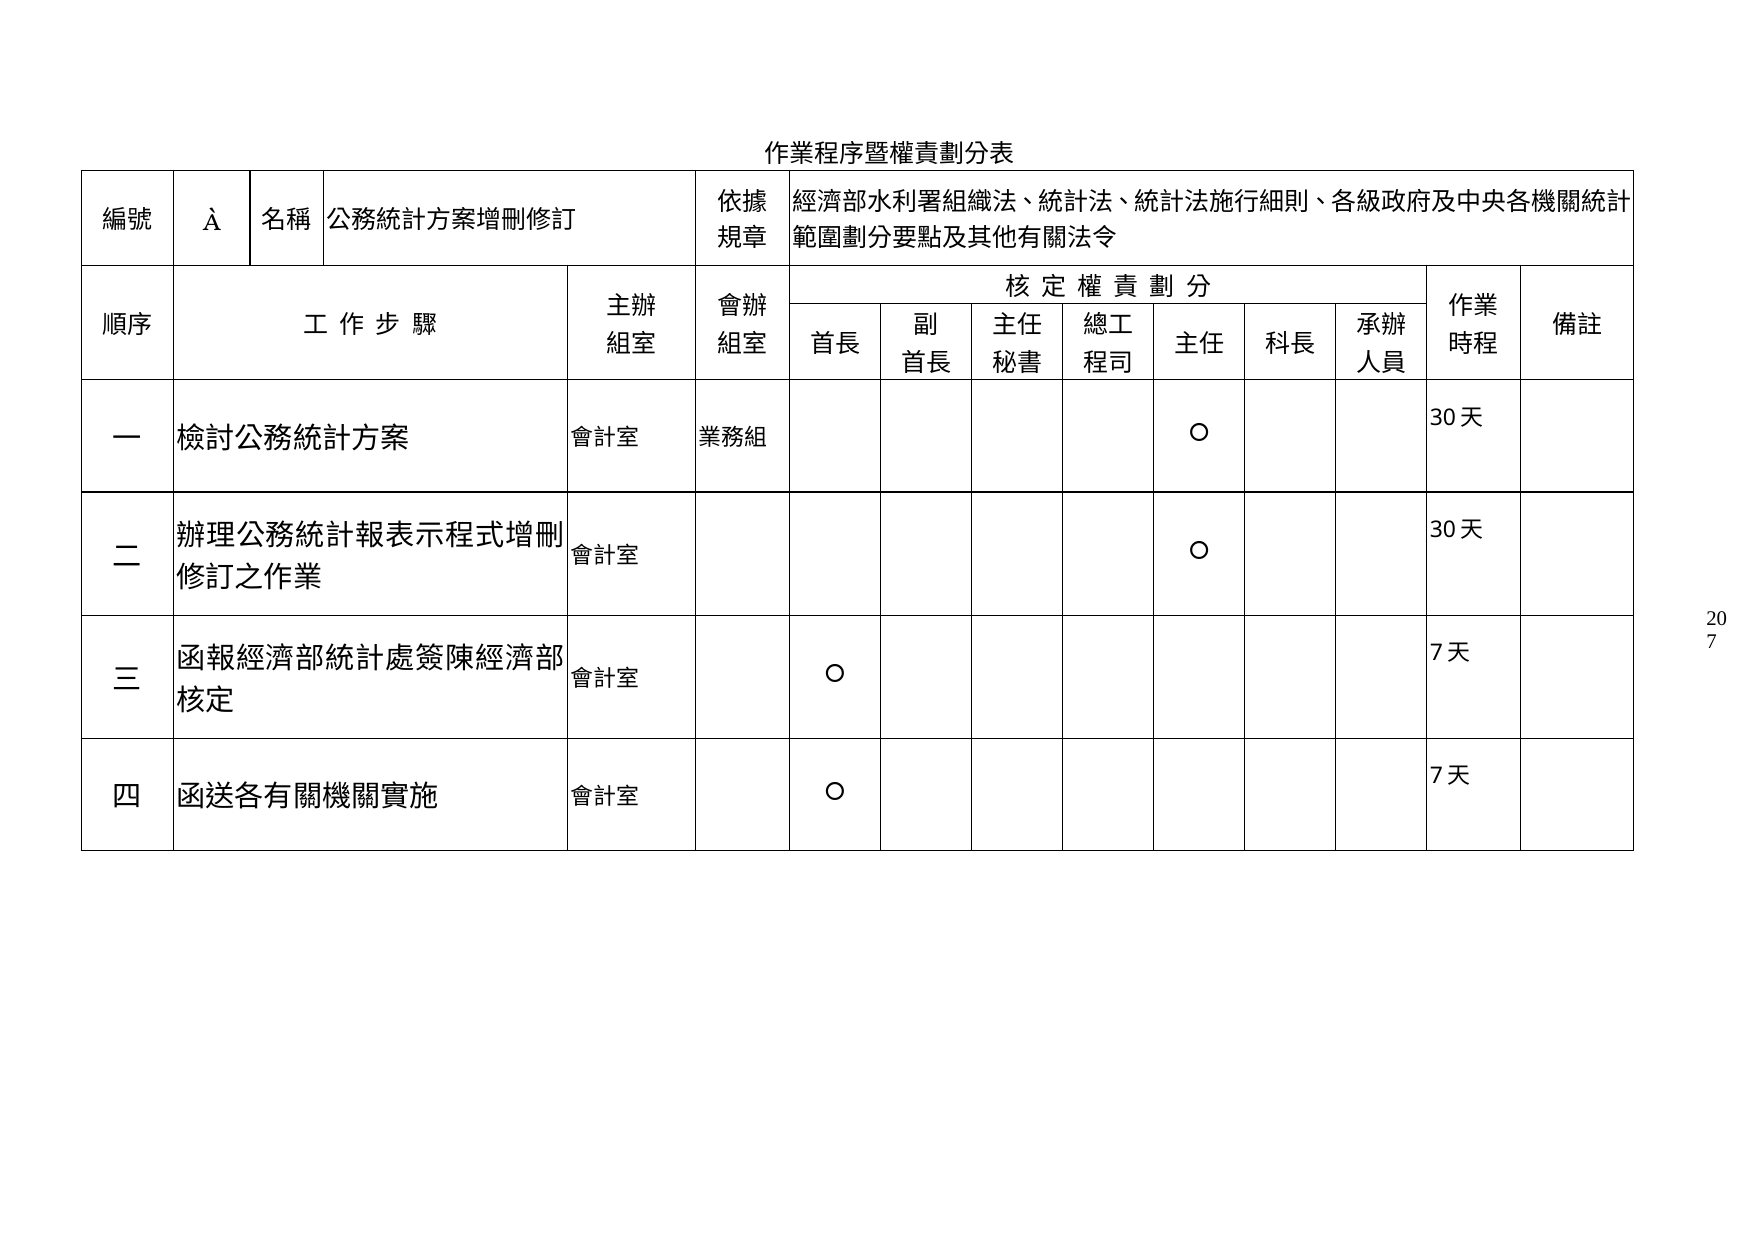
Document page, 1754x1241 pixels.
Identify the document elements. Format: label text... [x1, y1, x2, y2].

table_cell 30天 [1427, 493, 1520, 614]
table_cell [1521, 739, 1633, 850]
table_header 公務統計方案增刪修訂 [324, 171, 695, 264]
table_cell 科長 [1245, 304, 1335, 379]
table_cell [972, 380, 1062, 491]
table_cell [1336, 380, 1426, 491]
table_cell 順序 [82, 266, 173, 379]
table_cell [972, 493, 1062, 614]
table_cell 會計室 [568, 616, 695, 738]
table_cell [790, 493, 880, 614]
table_cell [1063, 616, 1153, 738]
table_cell [1336, 493, 1426, 614]
table_cell [972, 739, 1062, 850]
table_header 編號 [82, 171, 173, 264]
table_cell [1154, 739, 1244, 850]
text 作業程序暨權責劃分表 [100, 133, 1678, 170]
table_cell [1336, 616, 1426, 738]
table_cell 工 作 步 驟 [174, 266, 567, 379]
table_cell 總工 程司 [1063, 304, 1153, 379]
table_cell [696, 739, 789, 850]
table_cell [1063, 493, 1153, 614]
table_cell 承辦 人員 [1336, 304, 1426, 379]
table_cell 主任 [1154, 304, 1244, 379]
table_cell 辦理公務統計報表示程式增刪修訂之作業 [174, 493, 567, 614]
table_cell  [1154, 493, 1244, 614]
table_cell 核 定 權 責 劃 分 [790, 266, 1426, 303]
table_cell 檢討公務統計方案 [174, 380, 567, 491]
table_cell [881, 493, 971, 614]
table_cell [972, 616, 1062, 738]
table_cell 函報經濟部統計處簽陳經濟部核定 [174, 616, 567, 738]
table_cell 一 [82, 380, 173, 491]
table_cell 首長 [790, 304, 880, 379]
table_header 經濟部水利署組織法、統計法、統計法施行細則、各級政府及中央各機關統計範圍劃分要點及其他有關法令 [790, 171, 1633, 264]
table_cell 30天 [1427, 380, 1520, 491]
table_header 名稱 [251, 171, 323, 264]
table_cell 四 [82, 739, 173, 850]
table_cell 會計室 [568, 739, 695, 850]
table_cell 作業 時程 [1427, 266, 1520, 379]
table_cell 會計室 [568, 493, 695, 614]
table_header  [174, 171, 249, 264]
table_cell [696, 493, 789, 614]
table_cell 三 [82, 616, 173, 738]
table_cell 備註 [1521, 266, 1633, 379]
table_cell 會辦 組室 [696, 266, 789, 379]
table_cell [1063, 739, 1153, 850]
table_cell 7天 [1427, 739, 1520, 850]
table_cell 副 首長 [881, 304, 971, 379]
table_cell [1521, 380, 1633, 491]
table_cell 二 [82, 493, 173, 614]
table_cell [881, 380, 971, 491]
table_cell [1245, 616, 1335, 738]
table_cell [1245, 739, 1335, 850]
table_cell 會計室 [568, 380, 695, 491]
table_cell [881, 616, 971, 738]
table_cell [790, 380, 880, 491]
table_cell [881, 739, 971, 850]
table_cell  [790, 739, 880, 850]
table_cell 函送各有關機關實施 [174, 739, 567, 850]
table_cell [1336, 739, 1426, 850]
table_cell 業務組 [696, 380, 789, 491]
table_cell [1521, 493, 1633, 614]
table_cell [1154, 616, 1244, 738]
table_cell  [1154, 380, 1244, 491]
table_cell [1521, 616, 1633, 738]
table_cell [1245, 380, 1335, 491]
table_cell 主辦 組室 [568, 266, 695, 379]
table_cell [696, 616, 789, 738]
table_cell 7天 [1427, 616, 1520, 738]
table_cell [1063, 380, 1153, 491]
table_cell [1245, 493, 1335, 614]
table_cell  [790, 616, 880, 738]
table_header 依據 規章 [696, 171, 789, 264]
table_cell 主任 秘書 [972, 304, 1062, 379]
